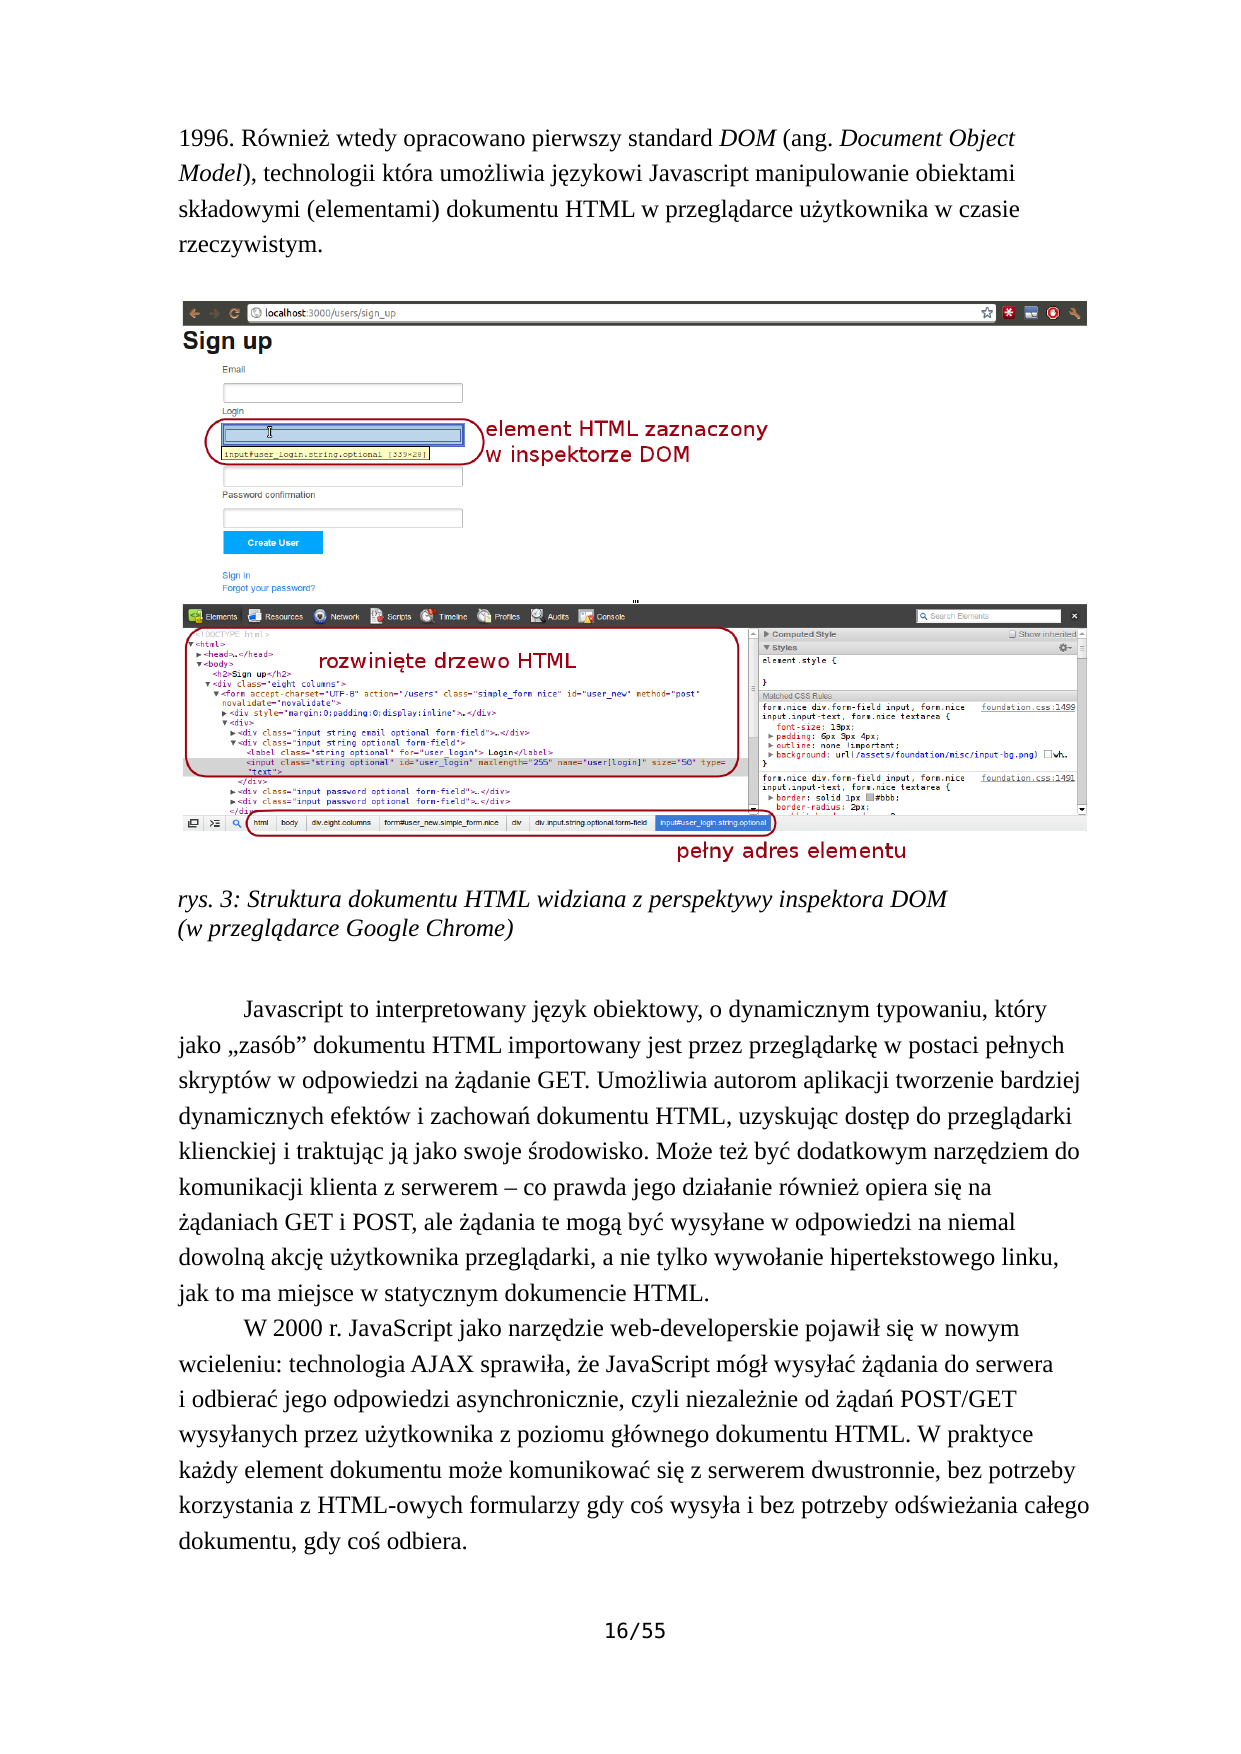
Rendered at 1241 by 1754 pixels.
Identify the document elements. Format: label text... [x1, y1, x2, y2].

picture [182, 301, 1087, 866]
text 1996. Również wtedy opracowano pierwszy standard DOM (ang. Document Object Model), technologii która umożliwia językowi Javascript manipulowanie obiektami składowymi (elementami) dokumentu HTML w przeglądarce użytkownika w czasie rzeczywistym. [178, 118, 1093, 260]
text Javascript to interpretowany język obiektowy, o dynamicznym typowaniu, który jako „zasób” dokumentu HTML importowany jest przez przeglądarkę w postaci pełnych skryptów w odpowiedzi na żądanie GET. Umożliwia autorom aplikacji tworzenie bardziej dynamicznych efektów i zachowań dokumentu HTML, uzyskując dostęp do przeglądarki klienckiej i traktując ją jako swoje środowisko. Może też być dodatkowym narzędziem do komunikacji klienta z serwerem – co prawda jego działanie również opiera się na żądaniach GET i POST, ale żądania te mogą być wysyłane w odpowiedzi na niemal dowolną akcję użytkownika przeglądarki, a nie tylko wywołanie hipertekstowego linku, jak to ma miejsce w statycznym dokumencie HTML. [178, 989, 1093, 1308]
table_header [177, 295, 1093, 872]
text rys. 3: Struktura dokumentu HTML widziana z perspektywy inspektora DOM (w przeglądarce Google Chrome) [177, 884, 1093, 942]
text W 2000 r. JavaScript jako narzędzie web-developerskie pojawił się w nowym wcieleniu: technologia AJAX sprawiła, że JavaScript mógł wysyłać żądania do serwera i odbierać jego odpowiedzi asynchronicznie, czyli niezależnie od żądań POST/GET wysyłanych przez użytkownika z poziomu głównego dokumentu HTML. W praktyce każdy element dokumentu może komunikować się z serwerem dwustronnie, bez potrzeby korzystania z HTML-owych formularzy gdy coś wysyła i bez potrzeby odświeżania całego dokumentu, gdy coś odbiera. [178, 1308, 1093, 1556]
